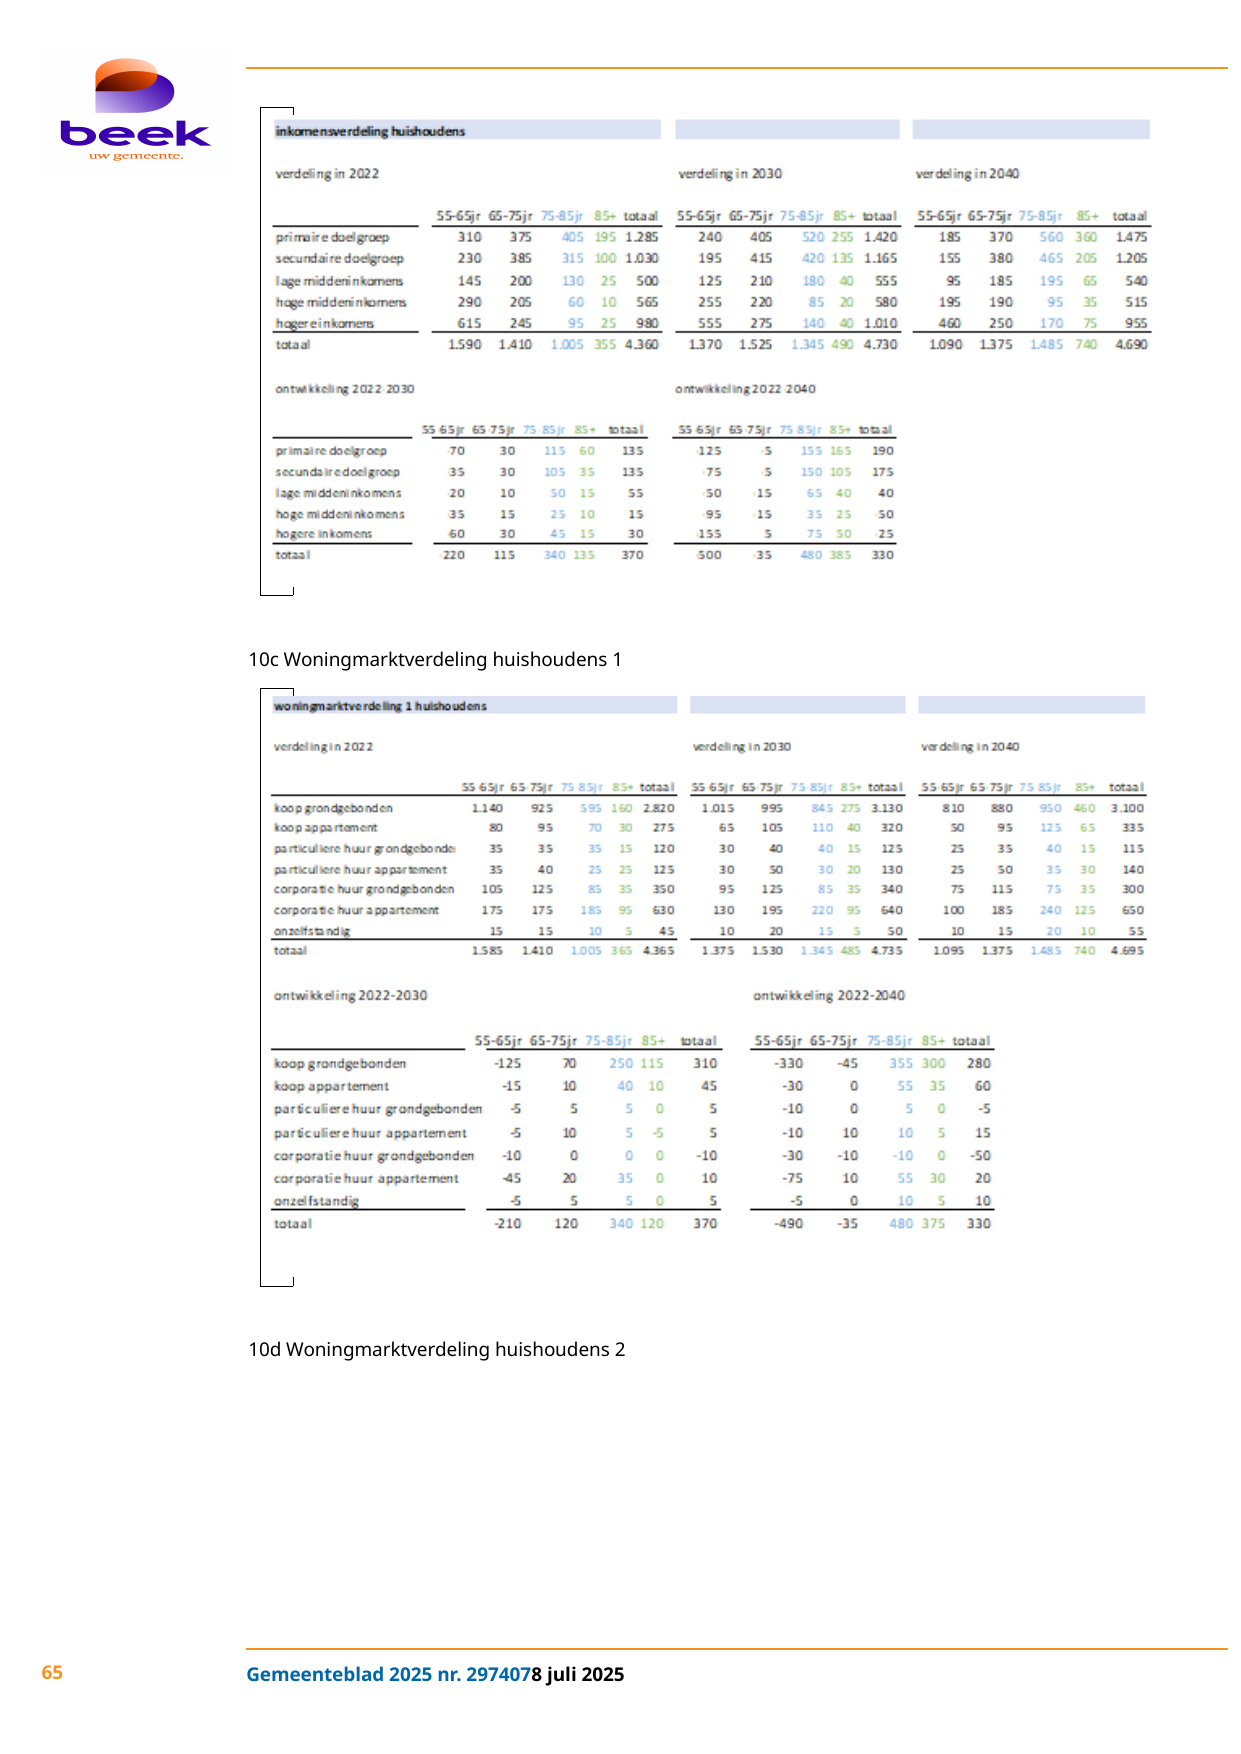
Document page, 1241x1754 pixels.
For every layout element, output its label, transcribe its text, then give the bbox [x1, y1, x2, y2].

text 10c Woningmarktverdeling huishoudens 1 [248, 646, 1152, 672]
text 10d Woningmarktverdeling huishoudens 2 [248, 1337, 1152, 1362]
picture [268, 115, 1173, 587]
picture [41, 47, 231, 172]
picture [268, 696, 1173, 1277]
